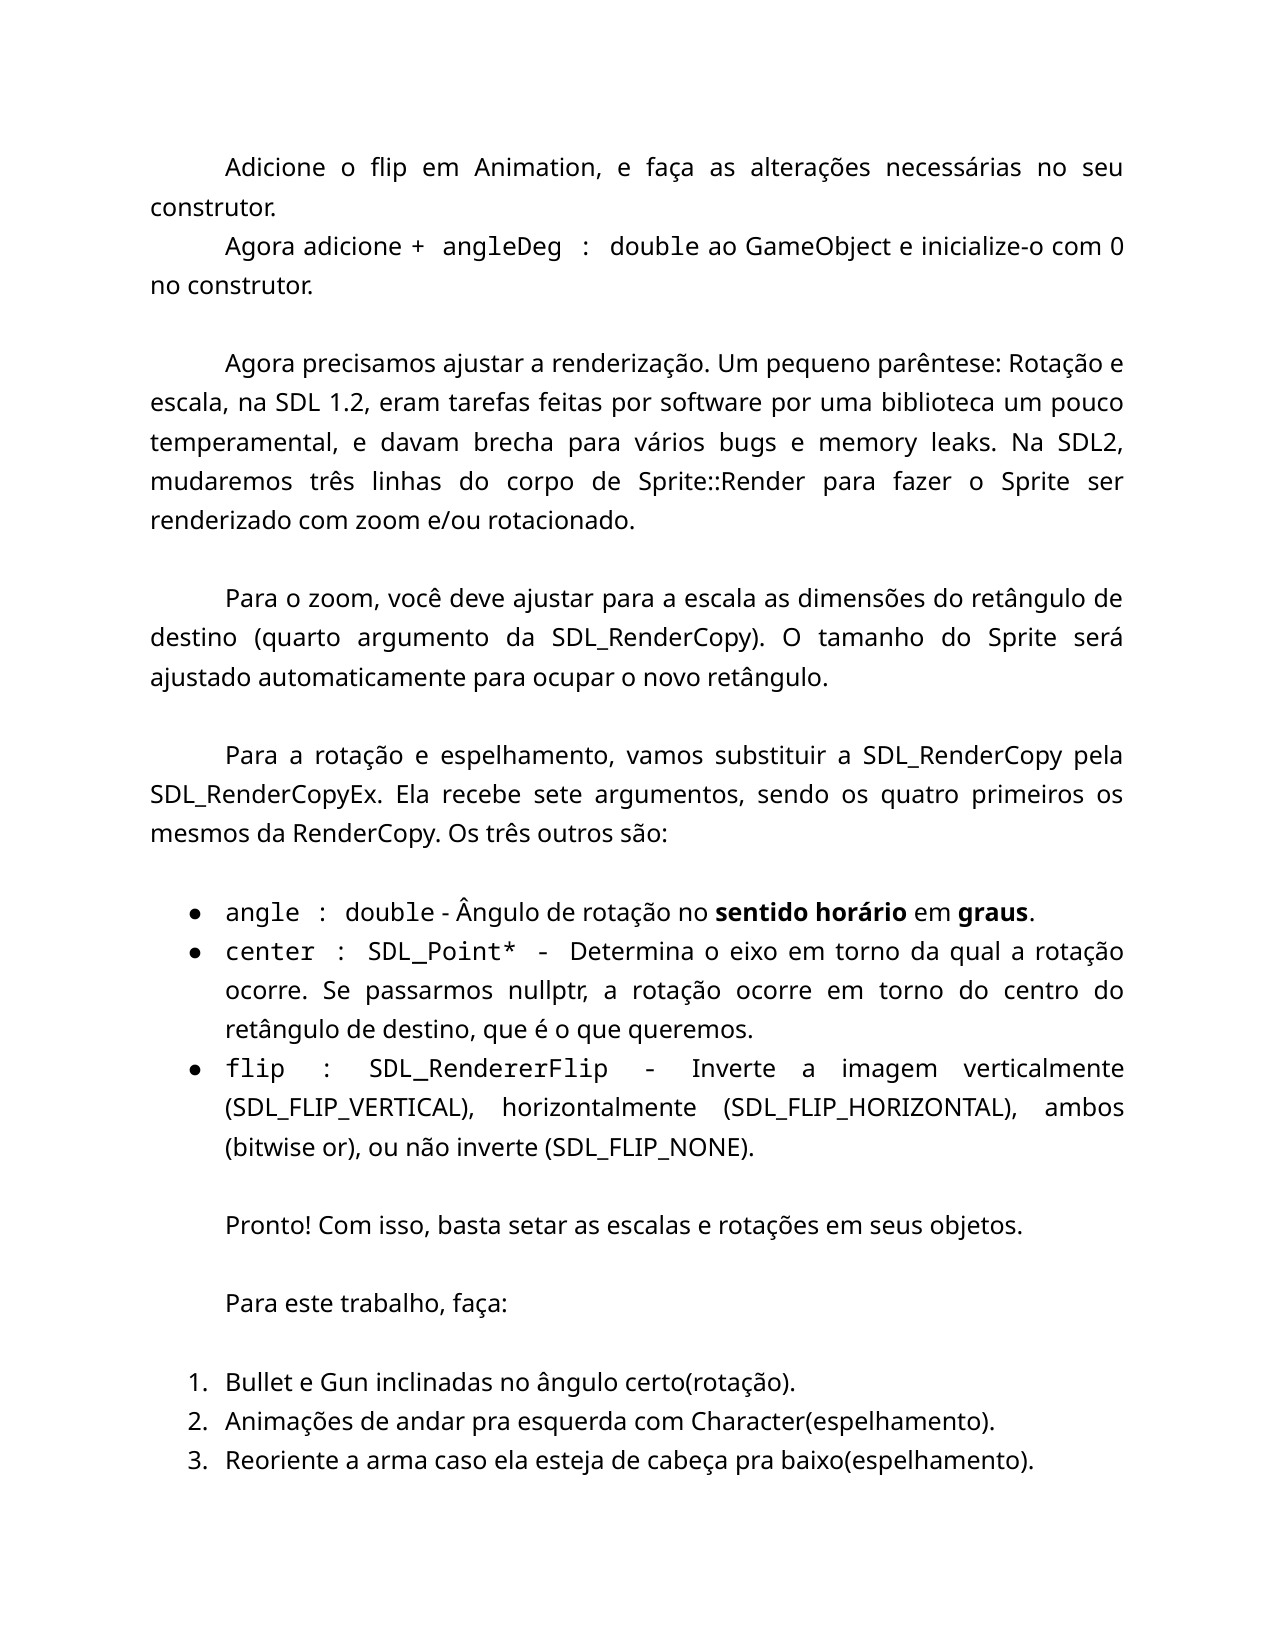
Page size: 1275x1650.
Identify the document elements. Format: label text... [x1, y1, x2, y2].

text Pronto! Com isso, basta setar as escalas e rotações em seus objetos. [150, 1207, 1125, 1242]
text Para este trabalho, faça: [150, 1286, 1125, 1320]
text Para a rotação e espelhamento, vamos substituir a SDL_RenderCopy pela SDL_RenderCopyEx. Ela recebe sete argumentos, sendo os quatro primeiros os mesmos da RenderCopy. Os três outros são: [150, 737, 1125, 850]
list Reoriente a arma caso ela esteja de cabeça pra baixo(espelhamento). [187, 1442, 1125, 1477]
list Bullet e Gun inclinadas no ângulo certo(rotação). [187, 1364, 1125, 1398]
list flip : SDL_RendererFlip - Inverte a imagem verticalmente (SDL_FLIP_VERTICAL), horizontalmente (SDL_FLIP_HORIZONTAL), ambos (bitwise or), ou não inverte (SDL_FLIP_NONE). [187, 1051, 1125, 1163]
text Agora precisamos ajustar a renderização. Um pequeno parêntese: Rotação e escala, na SDL 1.2, eram tarefas feitas por software por uma biblioteca um pouco temperamental, e davam brecha para vários bugs e memory leaks. Na SDL2, mudaremos três linhas do corpo de Sprite::Render para fazer o Sprite ser renderizado com zoom e/ou rotacionado. [150, 346, 1125, 537]
text Para o zoom, você deve ajustar para a escala as dimensões do retângulo de destino (quarto argumento da SDL_RenderCopy). O tamanho do Sprite será ajustado automaticamente para ocupar o novo retângulo. [150, 581, 1125, 693]
text Adicione o flip em Animation, e faça as alterações necessárias no seu construtor. [150, 150, 1125, 223]
list Animações de andar pra esquerda com Character(espelhamento). [187, 1403, 1125, 1437]
list angle : double - Ângulo de rotação no sentido horário em graus. [187, 894, 1125, 928]
text Agora adicione + angleDeg : double ao GameObject e inicialize-o com 0 no construtor. [150, 228, 1125, 302]
list center : SDL_Point* - Determina o eixo em torno da qual a rotação ocorre. Se passarmos nullptr, a rotação ocorre em torno do centro do retângulo de destino, que é o que queremos. [187, 933, 1125, 1046]
